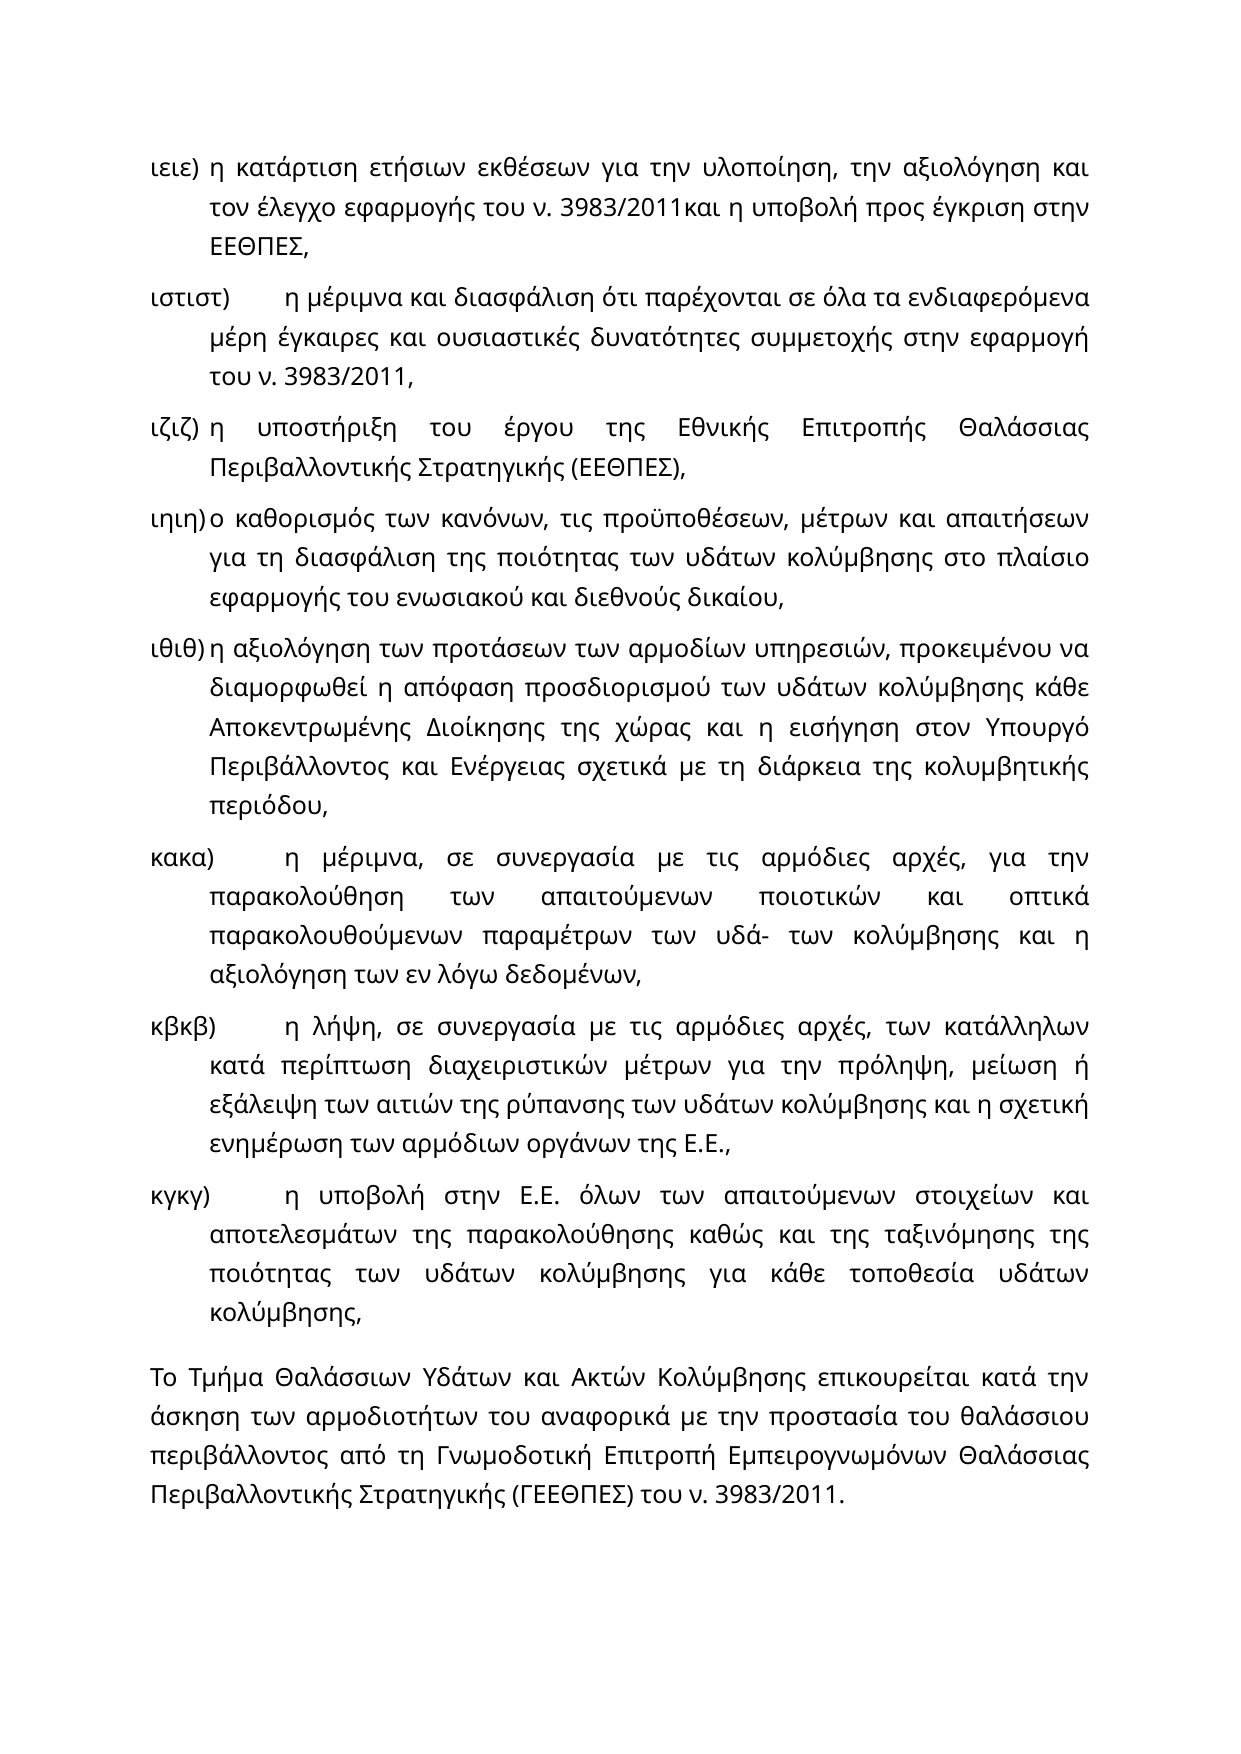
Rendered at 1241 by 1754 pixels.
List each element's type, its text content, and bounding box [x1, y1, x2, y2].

list ιηιη) ο καθορισμός των κανόνων, τις προϋποθέσεων, μέτρων και απαιτήσεων για τη διασφάλιση της ποιότητας των υδάτων κολύμβησης στο πλαίσιο εφαρμογής του ενωσιακού και διεθνούς δικαίου, [150, 501, 1090, 613]
list κακα) η μέριμνα, σε συνεργασία με τις αρμόδιες αρχές, για την παρακολούθηση των απαιτούμενων ποιοτικών και οπτικά παρακολουθούμενων παραμέτρων των υδά- των κολύμβησης και η αξιολόγηση των εν λόγω δεδομένων, [150, 839, 1090, 991]
list ιστιστ) η μέριμνα και διασφάλιση ότι παρέχονται σε όλα τα ενδιαφερόμενα μέρη έγκαιρες και ουσιαστικές δυνατότητες συμμετοχής στην εφαρμογή του ν. 3983/2011, [150, 280, 1090, 392]
list ιζιζ) η υποστήριξη του έργου της Εθνικής Επιτροπής Θαλάσσιας Περιβαλλοντικής Στρατηγικής (ΕΕΘΠΕΣ), [150, 410, 1090, 483]
list κβκβ) η λήψη, σε συνεργασία με τις αρμόδιες αρχές, των κατάλληλων κατά περίπτωση διαχειριστικών μέτρων για την πρόληψη, μείωση ή εξάλειψη των αιτιών της ρύπανσης των υδάτων κολύμβησης και η σχετική ενημέρωση των αρμόδιων οργάνων της Ε.Ε., [150, 1008, 1090, 1160]
list κγκγ) η υποβολή στην Ε.Ε. όλων των απαιτούμενων στοιχείων και αποτελεσμάτων της παρακολούθησης καθώς και της ταξινόμησης της ποιότητας των υδάτων κολύμβησης για κάθε τοποθεσία υδάτων κολύμβησης, [150, 1177, 1090, 1329]
text Το Τμήμα Θαλάσσιων Υδάτων και Ακτών Κολύμβησης επικουρείται κατά την άσκηση των αρμοδιοτήτων του αναφορικά με την προστασία του θαλάσσιου περιβάλλοντος από τη Γνωμοδοτική Επιτροπή Εμπειρογνωμόνων Θαλάσσιας Περιβαλλοντικής Στρατηγικής (ΓΕΕΘΠΕΣ) του ν. 3983/2011. [150, 1359, 1090, 1511]
list ιθιθ) η αξιολόγηση των προτάσεων των αρμοδίων υπηρεσιών, προκειμένου να διαμορφωθεί η απόφαση προσδιορισμού των υδάτων κολύμβησης κάθε Αποκεντρωμένης Διοίκησης της χώρας και η εισήγηση στον Υπουργό Περιβάλλοντος και Ενέργειας σχετικά με τη διάρκεια της κολυμβητικής περιόδου, [150, 631, 1090, 822]
list ιειε) η κατάρτιση ετήσιων εκθέσεων για την υλοποίηση, την αξιολόγηση και τον έλεγχο εφαρμογής του ν. 3983/2011και η υποβολή προς έγκριση στην ΕΕΘΠΕΣ, [150, 150, 1090, 262]
